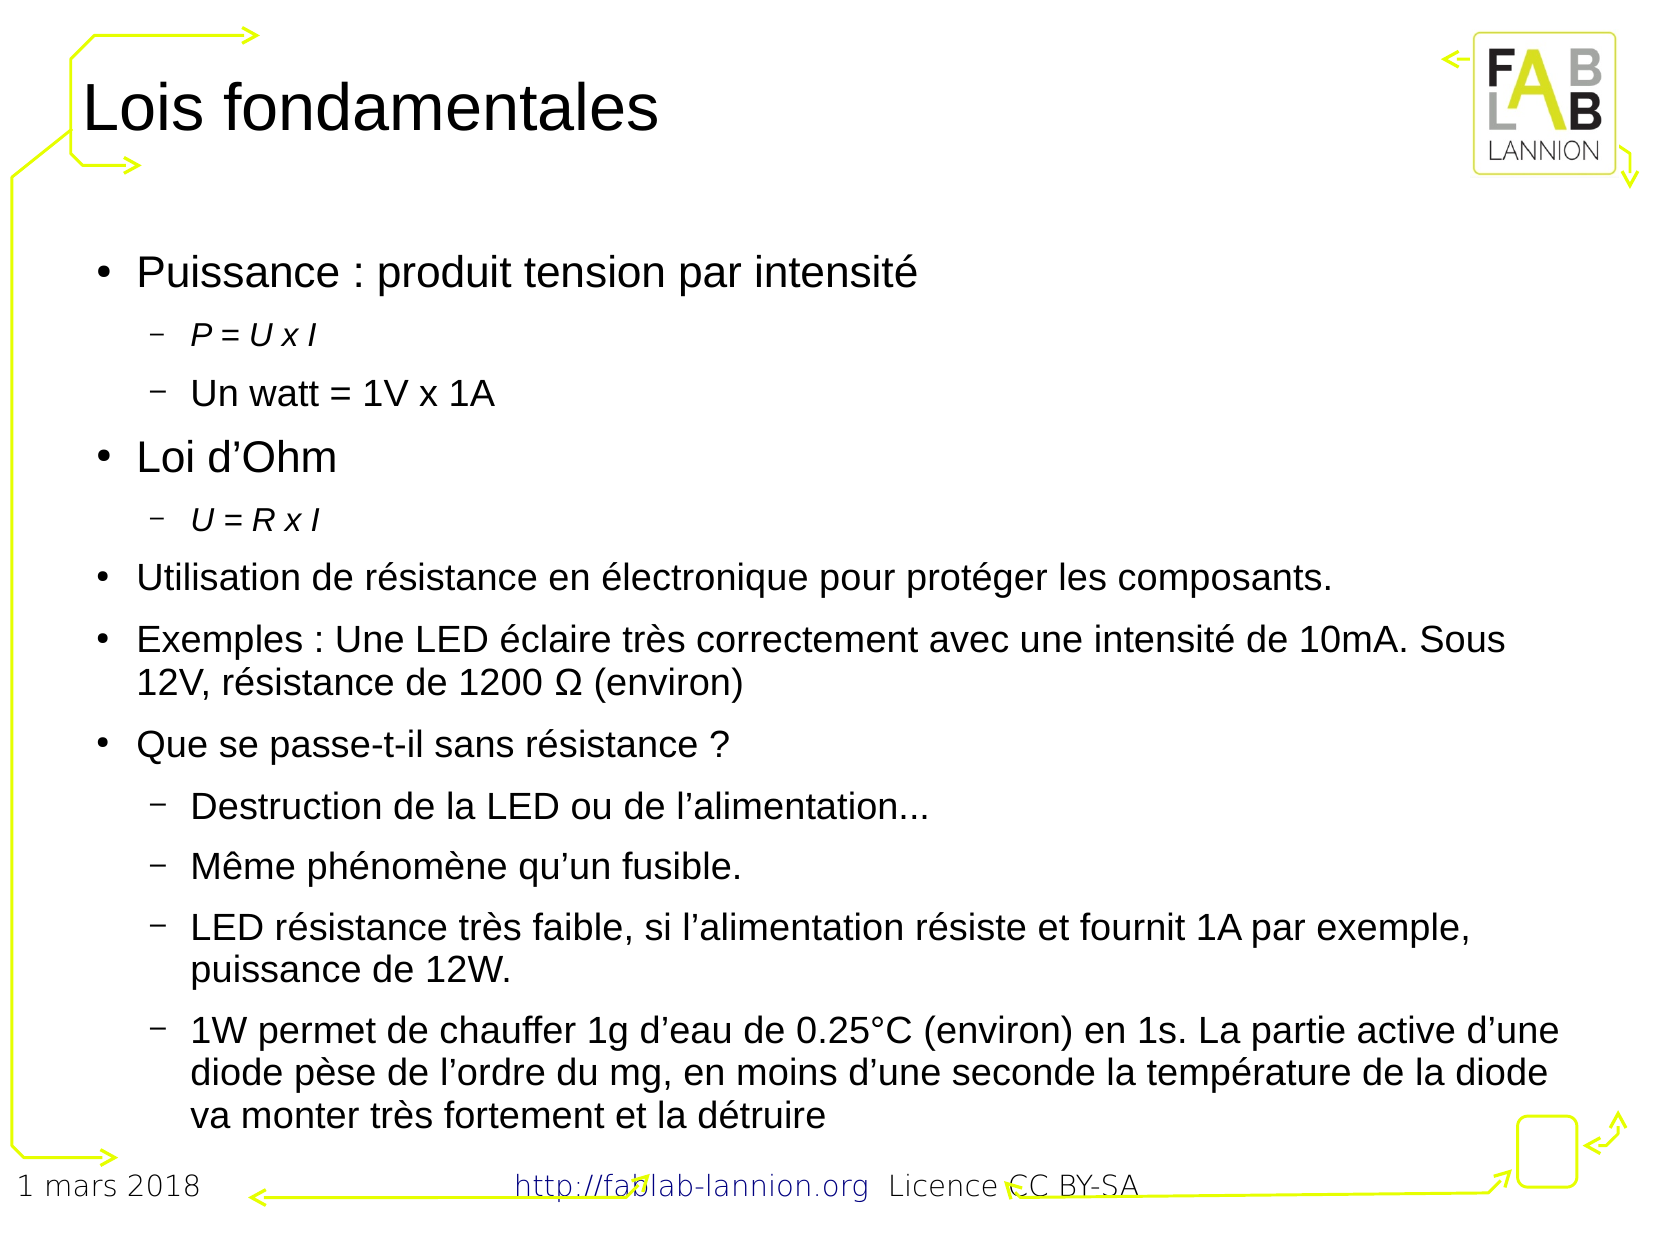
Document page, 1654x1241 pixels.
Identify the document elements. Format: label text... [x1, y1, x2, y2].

title Lois fondamentales [82, 49, 1441, 166]
list Puissance : produit tension par intensité P = U x I Un watt = 1V x 1A Loi d’Ohm U = R x I Utilisation de résistance en électronique pour protéger les composants. Exemples : Une LED éclaire très correctement avec une intensité de 10mA. Sous 12V, résistance de 1200 Ω (environ) Que se passe-t-il sans résistance ? Destruction de la LED ou de l’alimentation... Même phénomène qu’un fusible. LED résistance très faible, si l’alimentation résiste et fournit 1A par exemple, puissance de 12W. 1W permet de chauffer 1g d’eau de 0.25°C (environ) en 1s. La partie active d’une diode pèse de l’ordre du mg, en moins d’une seconde la température de la diode va monter très fortement et la détruire [82, 248, 1571, 1146]
picture [1470, 29, 1619, 178]
